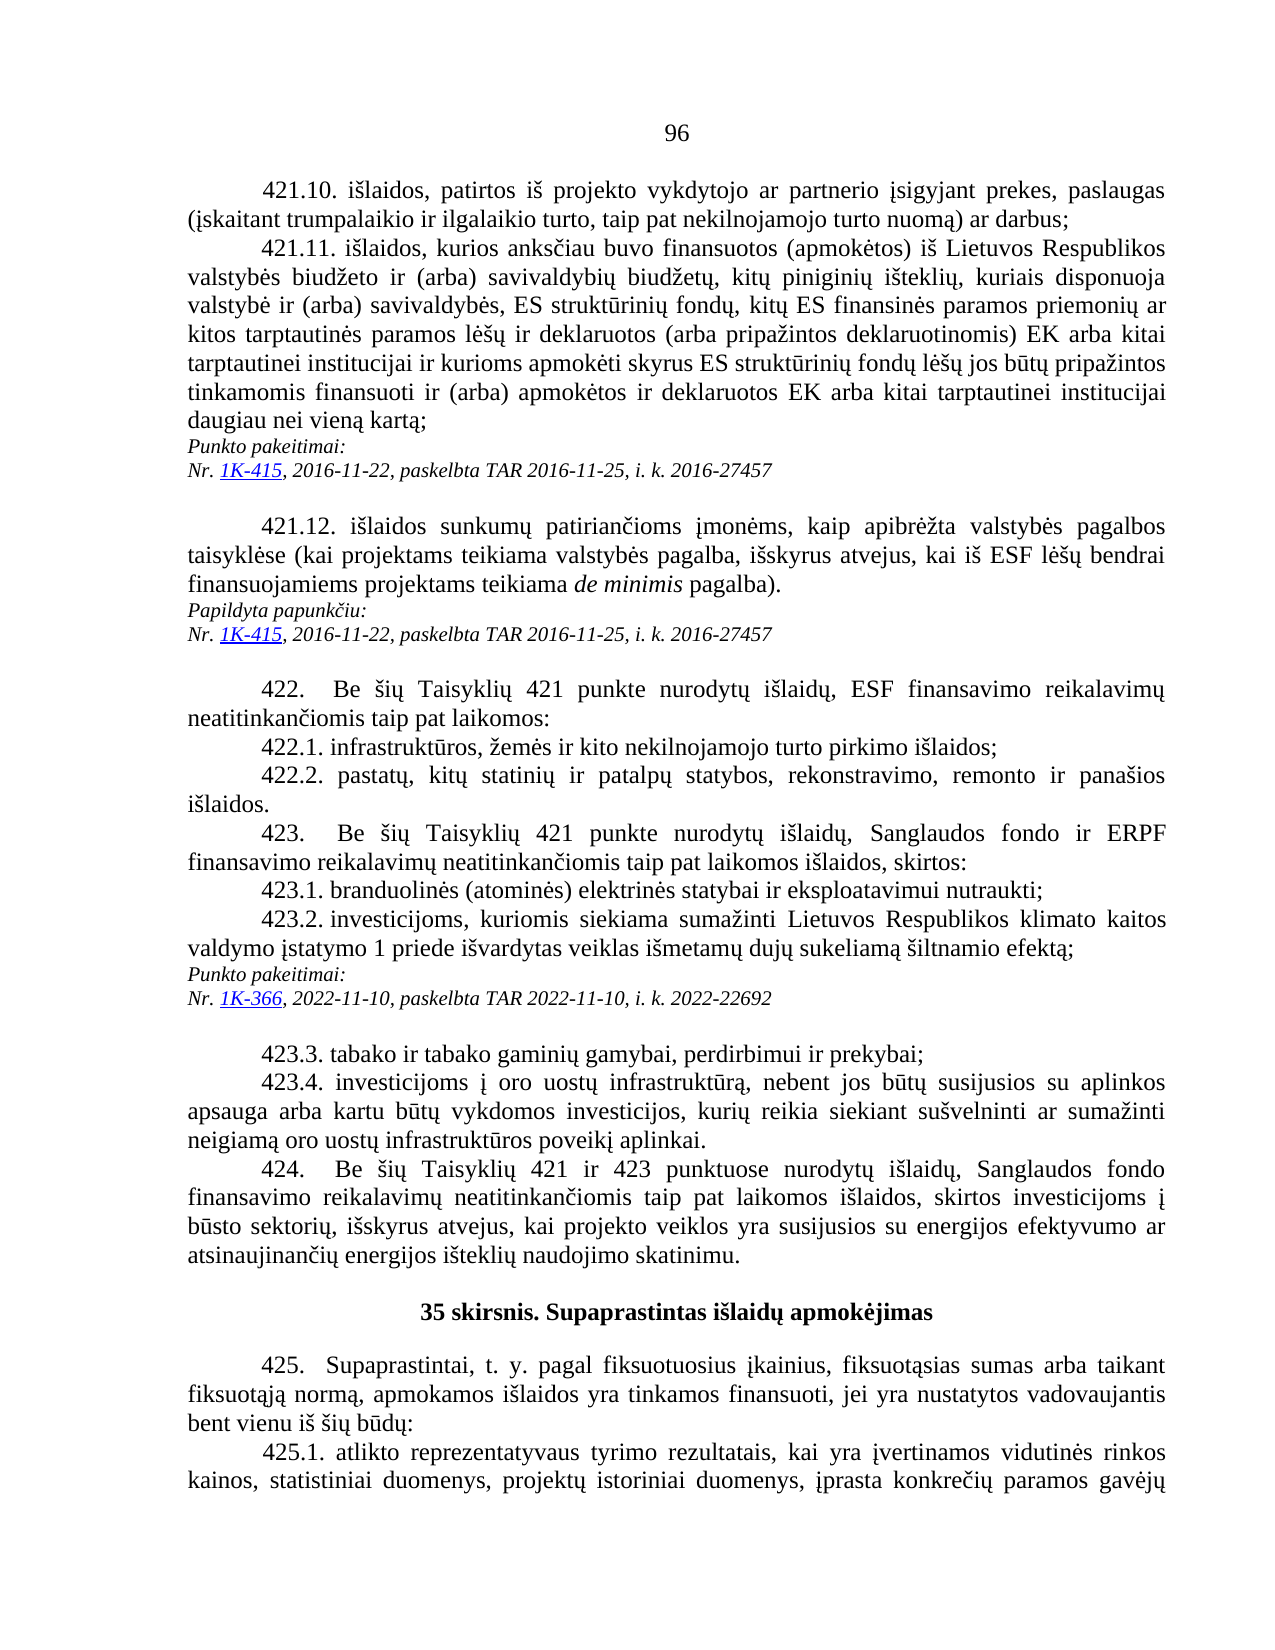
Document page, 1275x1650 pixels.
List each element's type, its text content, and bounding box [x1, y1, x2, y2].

text 425. Supaprastintai, t. y. pagal fiksuotuosius įkainius, fiksuotąsias sumas arba taikant fiksuotąją normą, apmokamos išlaidos yra tinkamos finansuoti, jei yra nustatytos vadovaujantis bent vienu iš šių būdų: [187, 1350, 1167, 1437]
text 422. Be šių Taisyklių 421 punkte nurodytų išlaidų, ESF finansavimo reikalavimų neatitinkančiomis taip pat laikomos: [187, 674, 1167, 732]
text 421.11. išlaidos, kurios anksčiau buvo finansuotos (apmokėtos) iš Lietuvos Respublikos valstybės biudžeto ir (arba) savivaldybių biudžetų, kitų piniginių išteklių, kuriais disponuoja valstybė ir (arba) savivaldybės, ES struktūrinių fondų, kitų ES finansinės paramos priemonių ar kitos tarptautinės paramos lėšų ir deklaruotos (arba pripažintos deklaruotinomis) EK arba kitai tarptautinei institucijai ir kurioms apmokėti skyrus ES struktūrinių fondų lėšų jos būtų pripažintos tinkamomis finansuoti ir (arba) apmokėtos ir deklaruotos EK arba kitai tarptautinei institucijai daugiau nei vieną kartą; [187, 233, 1167, 434]
text 422.1. infrastruktūros, žemės ir kito nekilnojamojo turto pirkimo išlaidos; [187, 732, 1167, 761]
text 422.2. pastatų, kitų statinių ir patalpų statybos, rekonstravimo, remonto ir panašios išlaidos. [187, 761, 1167, 818]
text Punkto pakeitimai: [187, 434, 1167, 458]
text Punkto pakeitimai: [187, 962, 1167, 986]
text 423. Be šių Taisyklių 421 punkte nurodytų išlaidų, Sanglaudos fondo ir ERPF finansavimo reikalavimų neatitinkančiomis taip pat laikomos išlaidos, skirtos: [187, 818, 1167, 876]
text Nr. 1K-366, 2022-11-10, paskelbta TAR 2022-11-10, i. k. 2022-22692 [187, 986, 1167, 1010]
text 421.12. išlaidos sunkumų patiriančioms įmonėms, kaip apibrėžta valstybės pagalbos taisyklėse (kai projektams teikiama valstybės pagalba, išskyrus atvejus, kai iš ESF lėšų bendrai finansuojamiems projektams teikiama de minimis pagalba). [187, 511, 1167, 597]
text 423.2. investicijoms, kuriomis siekiama sumažinti Lietuvos Respublikos klimato kaitos valdymo įstatymo 1 priede išvardytas veiklas išmetamų dujų sukeliamą šiltnamio efektą; [187, 904, 1167, 962]
text 423.4. investicijoms į oro uostų infrastruktūrą, nebent jos būtų susijusios su aplinkos apsauga arba kartu būtų vykdomos investicijos, kurių reikia siekiant sušvelninti ar sumažinti neigiamą oro uostų infrastruktūros poveikį aplinkai. [187, 1067, 1167, 1154]
text 423.1. branduolinės (atominės) elektrinės statybai ir eksploatavimui nutraukti; [187, 876, 1167, 904]
text Nr. 1K-415, 2016-11-22, paskelbta TAR 2016-11-25, i. k. 2016-27457 [187, 458, 1167, 482]
text 425.1. atlikto reprezentatyvaus tyrimo rezultatais, kai yra įvertinamos vidutinės rinkos kainos, statistiniai duomenys, projektų istoriniai duomenys, įprasta konkrečių paramos gavėjų [187, 1437, 1167, 1494]
text 423.3. tabako ir tabako gaminių gamybai, perdirbimui ir prekybai; [187, 1039, 1167, 1067]
text 421.10. išlaidos, patirtos iš projekto vykdytojo ar partnerio įsigyjant prekes, paslaugas (įskaitant trumpalaikio ir ilgalaikio turto, taip pat nekilnojamojo turto nuomą) ar darbus; [187, 176, 1167, 233]
text Nr. 1K-415, 2016-11-22, paskelbta TAR 2016-11-25, i. k. 2016-27457 [187, 622, 1167, 646]
text Papildyta papunkčiu: [187, 597, 1167, 622]
subtitle 35 skirsnis. Supaprastintas išlaidų apmokėjimas [246, 1297, 1107, 1326]
text 424. Be šių Taisyklių 421 ir 423 punktuose nurodytų išlaidų, Sanglaudos fondo finansavimo reikalavimų neatitinkančiomis taip pat laikomos išlaidos, skirtos investicijoms į būsto sektorių, išskyrus atvejus, kai projekto veiklos yra susijusios su energijos efektyvumo ar atsinaujinančių energijos išteklių naudojimo skatinimu. [187, 1154, 1167, 1269]
